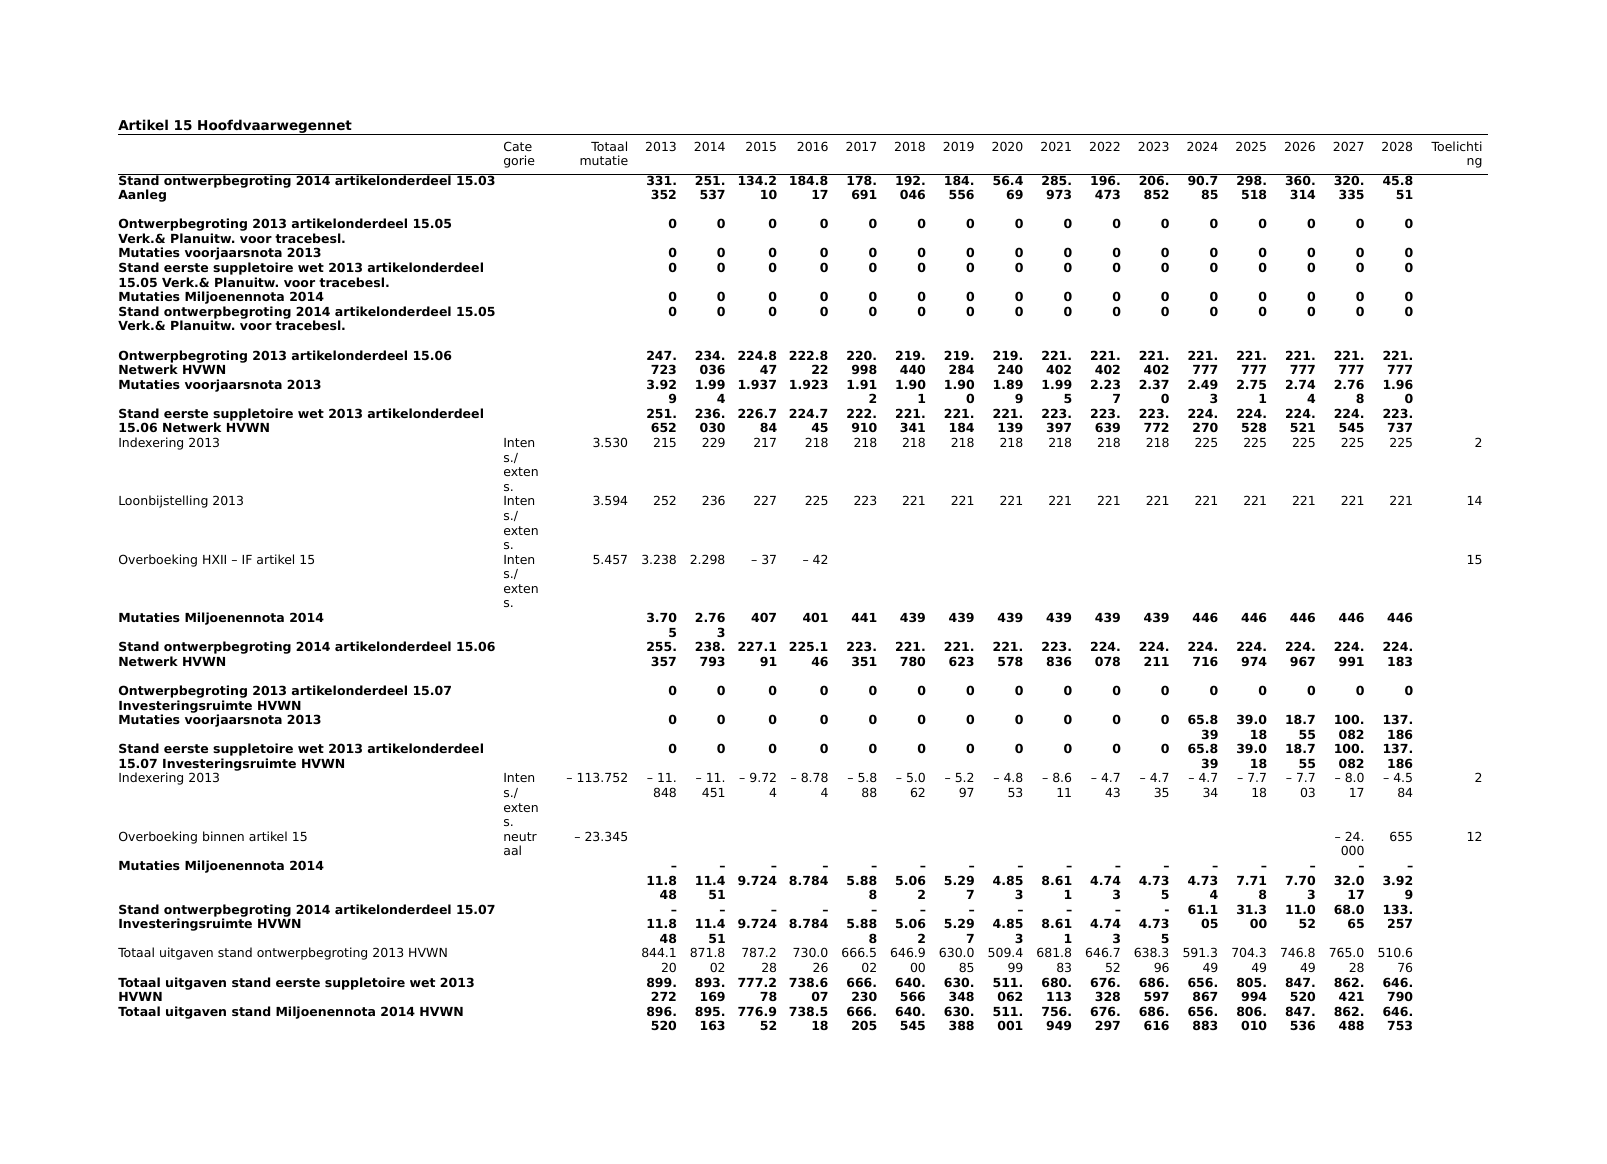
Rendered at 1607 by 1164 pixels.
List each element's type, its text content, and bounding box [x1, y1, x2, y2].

table_cell Stand ontwerpbegroting 2014 artikelonderdeel 15.06 Netwerk HVWN [118, 640, 497, 669]
table_cell [783, 203, 834, 217]
table_cell 439 [883, 611, 932, 640]
table_cell [497, 684, 546, 713]
table_cell 39.018 [1224, 742, 1273, 771]
table_cell 100.082 [1321, 713, 1370, 742]
table_cell [1370, 334, 1419, 348]
table_cell [1370, 553, 1419, 611]
table_cell Overboeking HXII – IF artikel 15 [118, 553, 497, 611]
table_cell 2.768 [1321, 378, 1370, 407]
table_cell [980, 334, 1029, 348]
table_cell Totaal mutatie [546, 135, 634, 173]
table_cell 805.994 [1224, 976, 1273, 1005]
table_cell 251.652 [634, 407, 683, 436]
table_cell 844.120 [634, 946, 683, 976]
table_cell 630.388 [932, 1005, 980, 1034]
table_cell [883, 669, 932, 684]
table_cell 219.240 [980, 349, 1029, 378]
table_cell 31.300 [1224, 903, 1273, 946]
table_cell 225 [1273, 436, 1321, 494]
table_cell 0 [883, 742, 932, 771]
table_cell [932, 669, 980, 684]
table_cell Intens./extens. [497, 771, 546, 830]
table_cell 360.314 [1273, 175, 1321, 203]
table_cell Stand ontwerpbegroting 2014 artikelonderdeel 15.03 Aanleg [118, 175, 497, 203]
table_cell 2.744 [1273, 378, 1321, 407]
table_cell -4.735 [1127, 903, 1175, 946]
table_cell – 5.062 [883, 771, 932, 830]
table_cell 446 [1321, 611, 1370, 640]
table_cell 776.952 [731, 1005, 783, 1034]
table_cell 0 [883, 246, 932, 261]
table_cell 0 [1078, 684, 1127, 713]
table_cell 221 [1029, 494, 1078, 553]
table_cell 1.899 [980, 378, 1029, 407]
table_cell 215 [634, 436, 683, 494]
table_cell 206.852 [1127, 175, 1175, 203]
table_cell 11.052 [1273, 903, 1321, 946]
table_cell 2.751 [1224, 378, 1273, 407]
table_cell 100.082 [1321, 742, 1370, 771]
table_cell 0 [731, 217, 783, 246]
table_cell [1078, 553, 1127, 611]
table_cell [546, 407, 634, 436]
table_cell [683, 203, 731, 217]
table_cell [546, 946, 634, 976]
table_cell 225 [1224, 436, 1273, 494]
table_cell 0 [1127, 261, 1175, 290]
table_cell Mutaties Miljoenennota 2014 [118, 859, 497, 903]
table_cell 0 [1078, 742, 1127, 771]
table_cell 15 [1419, 553, 1488, 611]
table_cell 655 [1370, 830, 1419, 859]
table_cell [1224, 334, 1273, 348]
table_cell [634, 334, 683, 348]
table_cell [497, 261, 546, 290]
table_cell 0 [1273, 290, 1321, 305]
table_cell [546, 246, 634, 261]
table_cell 224.211 [1127, 640, 1175, 669]
table_cell 1.995 [1029, 378, 1078, 407]
table_cell 251.537 [683, 175, 731, 203]
table_cell [1127, 553, 1175, 611]
table_cell [1029, 669, 1078, 684]
table_cell 224.967 [1273, 640, 1321, 669]
table_cell 218 [783, 436, 834, 494]
table_cell 90.785 [1175, 175, 1224, 203]
table_cell 218 [834, 436, 883, 494]
table_cell 56.469 [980, 175, 1029, 203]
table_cell 0 [1029, 217, 1078, 246]
table_cell 224.991 [1321, 640, 1370, 669]
table_cell 0 [1321, 290, 1370, 305]
table_cell [783, 669, 834, 684]
table_cell [546, 203, 634, 217]
table_cell – 8.611 [1029, 903, 1078, 946]
table_cell 1.923 [783, 378, 834, 407]
table_cell [1370, 669, 1419, 684]
table_cell 0 [834, 684, 883, 713]
table_cell [546, 290, 634, 305]
table_cell – 4.735 [1127, 859, 1175, 903]
table_cell 218 [980, 436, 1029, 494]
table_cell Mutaties voorjaarsnota 2013 [118, 378, 497, 407]
table_cell 511.001 [980, 1005, 1029, 1034]
table_cell 0 [731, 290, 783, 305]
table_cell – 11.848 [634, 859, 683, 903]
table_cell [932, 553, 980, 611]
table_cell 0 [1273, 684, 1321, 713]
table_cell 0 [834, 261, 883, 290]
table_cell 223.639 [1078, 407, 1127, 436]
table_cell 61.105 [1175, 903, 1224, 946]
table_cell [683, 334, 731, 348]
table_cell 0 [1175, 305, 1224, 334]
table_cell 218 [932, 436, 980, 494]
table_cell Stand eerste suppletoire wet 2013 artikelonderdeel 15.07 Investeringsruimte HVWN [118, 742, 497, 771]
table_cell 738.518 [783, 1005, 834, 1034]
table_cell 39.018 [1224, 713, 1273, 742]
table_cell 0 [980, 217, 1029, 246]
table_cell 0 [834, 713, 883, 742]
table_cell 225.146 [783, 640, 834, 669]
table_cell 0 [1321, 217, 1370, 246]
table_cell 133.257 [1370, 903, 1419, 946]
table_cell 0 [1127, 713, 1175, 742]
table_cell 218 [1029, 436, 1078, 494]
table_cell [546, 742, 634, 771]
table_cell [546, 713, 634, 742]
table_cell [546, 684, 634, 713]
table_cell – 9.724 [731, 859, 783, 903]
table_cell [497, 640, 546, 669]
table_cell – 8.784 [783, 903, 834, 946]
table_cell 221 [883, 494, 932, 553]
table_cell 221.777 [1273, 349, 1321, 378]
table_cell 0 [634, 305, 683, 334]
table_cell 0 [731, 246, 783, 261]
table_cell 224.078 [1078, 640, 1127, 669]
table_cell 224.545 [1321, 407, 1370, 436]
table_cell [1419, 1005, 1488, 1034]
table_cell – 7.718 [1224, 859, 1273, 903]
table_cell 137.186 [1370, 713, 1419, 742]
table_cell [546, 378, 634, 407]
table_cell [497, 976, 546, 1005]
table_cell [1419, 640, 1488, 669]
table_cell 638.396 [1127, 946, 1175, 976]
table_cell 0 [1078, 713, 1127, 742]
table_cell 225 [783, 494, 834, 553]
table_cell 0 [683, 742, 731, 771]
table_cell 3.705 [634, 611, 683, 640]
table_cell – 8.017 [1321, 771, 1370, 830]
table_cell [497, 203, 546, 217]
table_cell 221.777 [1321, 349, 1370, 378]
table_cell 0 [1370, 305, 1419, 334]
table_cell 686.616 [1127, 1005, 1175, 1034]
table_cell – 5.888 [834, 771, 883, 830]
table_cell 666.230 [834, 976, 883, 1005]
table_cell 0 [932, 261, 980, 290]
table_cell 0 [1370, 290, 1419, 305]
table_cell 285.973 [1029, 175, 1078, 203]
table_cell 646.900 [883, 946, 932, 976]
table_cell 221 [1175, 494, 1224, 553]
table_cell 0 [883, 305, 932, 334]
table_cell – 4.734 [1175, 771, 1224, 830]
table_cell – 5.297 [932, 859, 980, 903]
table_cell [683, 669, 731, 684]
table_cell [1078, 669, 1127, 684]
table_cell 134.210 [731, 175, 783, 203]
table_cell [1419, 217, 1488, 246]
table_cell 0 [932, 246, 980, 261]
table_cell 0 [1224, 261, 1273, 290]
table_cell [497, 611, 546, 640]
table_cell Stand ontwerpbegroting 2014 artikelonderdeel 15.07 Investeringsruimte HVWN [118, 903, 497, 946]
table_cell Mutaties Miljoenennota 2014 [118, 290, 497, 305]
table_cell 224.716 [1175, 640, 1224, 669]
table_cell 224.745 [783, 407, 834, 436]
table_cell 225 [1370, 436, 1419, 494]
table_cell 0 [932, 713, 980, 742]
table_cell [1419, 175, 1488, 203]
table_cell 0 [1127, 684, 1175, 713]
table_cell Intens./extens. [497, 553, 546, 611]
table_cell 401 [783, 611, 834, 640]
table_cell 3.929 [634, 378, 683, 407]
table_cell [546, 611, 634, 640]
table_cell 676.328 [1078, 976, 1127, 1005]
table_cell 0 [883, 713, 932, 742]
table_cell – 4.853 [980, 859, 1029, 903]
table_cell [546, 859, 634, 903]
table_cell [1224, 203, 1273, 217]
table_cell 1.900 [932, 378, 980, 407]
table_cell 0 [1273, 246, 1321, 261]
table_cell 196.473 [1078, 175, 1127, 203]
table_cell 0 [783, 742, 834, 771]
table_cell 656.867 [1175, 976, 1224, 1005]
table_cell Mutaties Miljoenennota 2014 [118, 611, 497, 640]
table_cell 2018 [883, 135, 932, 173]
table_cell 0 [1224, 684, 1273, 713]
table_cell – 7.703 [1273, 771, 1321, 830]
table_cell 3.594 [546, 494, 634, 553]
table_cell 0 [1029, 742, 1078, 771]
table_cell [1419, 903, 1488, 946]
table_cell [1419, 349, 1488, 378]
table_cell 0 [783, 713, 834, 742]
table_cell 225 [1175, 436, 1224, 494]
table_cell 510.676 [1370, 946, 1419, 976]
table_cell 0 [932, 305, 980, 334]
table_cell 221.402 [1078, 349, 1127, 378]
table_cell 0 [1175, 261, 1224, 290]
table_cell [546, 349, 634, 378]
table_cell [834, 553, 883, 611]
table_cell 1.901 [883, 378, 932, 407]
table_cell [118, 135, 497, 173]
table_cell – 4.743 [1078, 771, 1127, 830]
table_cell 224.521 [1273, 407, 1321, 436]
table_cell [1419, 246, 1488, 261]
table_cell [546, 669, 634, 684]
table_cell 2025 [1224, 135, 1273, 173]
table_cell 630.085 [932, 946, 980, 976]
table_cell 0 [1273, 305, 1321, 334]
table_cell 0 [834, 217, 883, 246]
table_cell [1224, 669, 1273, 684]
table_cell 439 [980, 611, 1029, 640]
table_cell 221.623 [932, 640, 980, 669]
table_cell – 5.888 [834, 903, 883, 946]
table_cell [1419, 946, 1488, 976]
table_cell 0 [932, 217, 980, 246]
table_cell 0 [783, 684, 834, 713]
table_cell 221.780 [883, 640, 932, 669]
table_cell 0 [1321, 305, 1370, 334]
table_cell 0 [1224, 290, 1273, 305]
table_cell 255.357 [634, 640, 683, 669]
table_cell 862.488 [1321, 1005, 1370, 1034]
table_cell [1419, 611, 1488, 640]
table_cell [1419, 742, 1488, 771]
table_cell [1029, 830, 1078, 859]
table_cell [932, 334, 980, 348]
table_cell Categorie [497, 135, 546, 173]
table_cell [980, 830, 1029, 859]
table_cell 2.763 [683, 611, 731, 640]
table_cell 746.849 [1273, 946, 1321, 976]
table_cell [883, 203, 932, 217]
table_cell 219.440 [883, 349, 932, 378]
table_cell 0 [1078, 305, 1127, 334]
table_cell 0 [932, 290, 980, 305]
table_cell – 11.451 [683, 771, 731, 830]
table_cell 0 [634, 684, 683, 713]
table_cell 223.836 [1029, 640, 1078, 669]
table_cell [731, 334, 783, 348]
table_cell [634, 830, 683, 859]
table_cell 0 [634, 261, 683, 290]
table_cell 407 [731, 611, 783, 640]
table_cell 2.493 [1175, 378, 1224, 407]
table_cell [834, 669, 883, 684]
table_cell 223.397 [1029, 407, 1078, 436]
table_cell 640.545 [883, 1005, 932, 1034]
table_cell 221.777 [1370, 349, 1419, 378]
table_cell [1127, 334, 1175, 348]
table_cell 446 [1175, 611, 1224, 640]
table_cell 223.772 [1127, 407, 1175, 436]
table_cell [883, 334, 932, 348]
table_cell 0 [834, 290, 883, 305]
table_cell 0 [980, 713, 1029, 742]
table_cell 0 [731, 261, 783, 290]
table_cell – 24.000 [1321, 830, 1370, 859]
table_cell 12 [1419, 830, 1488, 859]
table_cell 686.597 [1127, 976, 1175, 1005]
table_cell 895.163 [683, 1005, 731, 1034]
table_cell 223 [834, 494, 883, 553]
table_cell 847.536 [1273, 1005, 1321, 1034]
table_cell 0 [1224, 246, 1273, 261]
table_cell 2020 [980, 135, 1029, 173]
table_cell 247.723 [634, 349, 683, 378]
table_cell 646.790 [1370, 976, 1419, 1005]
table_cell 646.752 [1078, 946, 1127, 976]
table_cell 0 [980, 246, 1029, 261]
table_cell [1419, 669, 1488, 684]
table_cell – 113.752 [546, 771, 634, 830]
table_cell 0 [1029, 290, 1078, 305]
table_cell – 42 [783, 553, 834, 611]
table_cell [1419, 713, 1488, 742]
table_cell – 4.743 [1078, 903, 1127, 946]
table_cell [1419, 407, 1488, 436]
table_cell [1078, 334, 1127, 348]
table_cell [497, 334, 546, 348]
table_cell Totaal uitgaven stand ontwerpbegroting 2013 HVWN [118, 946, 497, 976]
table_cell 0 [1078, 246, 1127, 261]
table_cell 2 [1419, 436, 1488, 494]
table_cell 0 [1078, 290, 1127, 305]
table_cell 252 [634, 494, 683, 553]
table_cell 0 [1175, 684, 1224, 713]
table_cell 14 [1419, 494, 1488, 553]
table_cell 2027 [1321, 135, 1370, 173]
table_cell [980, 553, 1029, 611]
table_cell [683, 830, 731, 859]
table_cell 0 [1127, 290, 1175, 305]
table_cell 0 [980, 261, 1029, 290]
table_cell 0 [783, 290, 834, 305]
table_cell 223.737 [1370, 407, 1419, 436]
table_cell 509.499 [980, 946, 1029, 976]
table_cell – 9.724 [731, 903, 783, 946]
table_cell Mutaties voorjaarsnota 2013 [118, 246, 497, 261]
table_cell – 37 [731, 553, 783, 611]
table_cell [1175, 203, 1224, 217]
table_cell 0 [683, 290, 731, 305]
table_cell 18.755 [1273, 742, 1321, 771]
table_cell 218 [1078, 436, 1127, 494]
table_cell 2026 [1273, 135, 1321, 173]
table_cell 756.949 [1029, 1005, 1078, 1034]
table_cell 0 [883, 217, 932, 246]
table_cell – 4.853 [980, 903, 1029, 946]
table_cell [497, 349, 546, 378]
table_cell 234.036 [683, 349, 731, 378]
table_cell [834, 203, 883, 217]
table_cell [1224, 553, 1273, 611]
table_cell 0 [1078, 217, 1127, 246]
table_cell 656.883 [1175, 1005, 1224, 1034]
table_cell 0 [1370, 261, 1419, 290]
table_cell Intens./extens. [497, 436, 546, 494]
table_cell 0 [834, 305, 883, 334]
table_cell 221.402 [1127, 349, 1175, 378]
table_cell 68.065 [1321, 903, 1370, 946]
table_cell 2028 [1370, 135, 1419, 173]
table_cell 0 [683, 713, 731, 742]
table_cell 2023 [1127, 135, 1175, 173]
table_cell 223.351 [834, 640, 883, 669]
table_cell [546, 261, 634, 290]
table_header Artikel 15 Hoofdvaarwegennet [118, 118, 1488, 134]
table_cell – 4.743 [1078, 859, 1127, 903]
table_cell 0 [1370, 246, 1419, 261]
table_cell 298.518 [1224, 175, 1273, 203]
table_cell 0 [1078, 261, 1127, 290]
table_cell 646.753 [1370, 1005, 1419, 1034]
table_cell – 11.451 [683, 859, 731, 903]
table_cell [731, 669, 783, 684]
table_cell [497, 713, 546, 742]
table_cell [1273, 203, 1321, 217]
table_cell [497, 407, 546, 436]
table_cell 221.777 [1175, 349, 1224, 378]
table_cell 5.457 [546, 553, 634, 611]
table_cell 441 [834, 611, 883, 640]
table_cell 226.784 [731, 407, 783, 436]
table_cell 0 [1029, 684, 1078, 713]
table_cell [497, 946, 546, 976]
table_cell 221.777 [1224, 349, 1273, 378]
table_cell 0 [1029, 713, 1078, 742]
table_cell 0 [783, 217, 834, 246]
table_cell – 8.784 [783, 859, 834, 903]
table_cell [1029, 203, 1078, 217]
table_cell 0 [683, 217, 731, 246]
table_cell 1.994 [683, 378, 731, 407]
table_cell 704.349 [1224, 946, 1273, 976]
table_cell 0 [1175, 246, 1224, 261]
table_cell 0 [1175, 217, 1224, 246]
table_cell [980, 203, 1029, 217]
table_cell – 4.584 [1370, 771, 1419, 830]
table_cell 666.502 [834, 946, 883, 976]
table_cell – 4.735 [1127, 771, 1175, 830]
table_cell 184.556 [932, 175, 980, 203]
table_cell Indexering 2013 [118, 771, 497, 830]
table_cell Totaal uitgaven stand Miljoenennota 2014 HVWN [118, 1005, 497, 1034]
table_cell 676.297 [1078, 1005, 1127, 1034]
table_cell 896.520 [634, 1005, 683, 1034]
table_cell 1.960 [1370, 378, 1419, 407]
table_cell 320.335 [1321, 175, 1370, 203]
table_cell 222.910 [834, 407, 883, 436]
table_cell [731, 830, 783, 859]
table_cell 681.883 [1029, 946, 1078, 976]
table_cell [546, 640, 634, 669]
table_cell 0 [834, 742, 883, 771]
table_cell 2015 [731, 135, 783, 173]
table_cell 0 [731, 742, 783, 771]
table_cell 218 [883, 436, 932, 494]
table_cell 224.847 [731, 349, 783, 378]
table_cell 680.113 [1029, 976, 1078, 1005]
table_cell 0 [1321, 261, 1370, 290]
table_cell [546, 175, 634, 203]
table_cell Indexering 2013 [118, 436, 497, 494]
table_cell 640.566 [883, 976, 932, 1005]
table_cell 2019 [932, 135, 980, 173]
table_cell 446 [1224, 611, 1273, 640]
table_cell 0 [683, 261, 731, 290]
table_cell [1078, 203, 1127, 217]
table_cell [497, 669, 546, 684]
table_cell 2.370 [1127, 378, 1175, 407]
table_cell 221 [1224, 494, 1273, 553]
table_cell Stand ontwerpbegroting 2014 artikelonderdeel 15.05 Verk.& Planuitw. voor tracebesl. [118, 305, 497, 334]
table_cell – 5.297 [932, 903, 980, 946]
table_cell 224.183 [1370, 640, 1419, 669]
table_cell – 4.853 [980, 771, 1029, 830]
table_cell 0 [1370, 217, 1419, 246]
table_cell 3.238 [634, 553, 683, 611]
table_cell 238.793 [683, 640, 731, 669]
table_cell 2 [1419, 771, 1488, 830]
table_cell 738.607 [783, 976, 834, 1005]
table_cell [546, 305, 634, 334]
table_cell 0 [683, 246, 731, 261]
table_cell 229 [683, 436, 731, 494]
table_cell 2.237 [1078, 378, 1127, 407]
table_cell [497, 246, 546, 261]
table_cell [118, 669, 497, 684]
table_cell [834, 334, 883, 348]
table_cell 224.974 [1224, 640, 1273, 669]
table_cell 439 [1127, 611, 1175, 640]
table_cell [1321, 203, 1370, 217]
table_cell 0 [1029, 246, 1078, 261]
table_cell 220.998 [834, 349, 883, 378]
table_cell 221 [1370, 494, 1419, 553]
table_cell 0 [1321, 246, 1370, 261]
table_cell [731, 203, 783, 217]
table_cell 862.421 [1321, 976, 1370, 1005]
table_cell 0 [1127, 246, 1175, 261]
table_cell – 5.062 [883, 859, 932, 903]
table_cell – 9.724 [731, 771, 783, 830]
table_cell [497, 742, 546, 771]
table_cell 0 [634, 246, 683, 261]
table_cell 18.755 [1273, 713, 1321, 742]
table_cell [497, 175, 546, 203]
table_cell 236 [683, 494, 731, 553]
table_cell [1321, 669, 1370, 684]
table_cell [546, 1005, 634, 1034]
table_cell [1370, 203, 1419, 217]
table_cell Ontwerpbegroting 2013 artikelonderdeel 15.06 Netwerk HVWN [118, 349, 497, 378]
table_cell 2017 [834, 135, 883, 173]
table_cell 0 [980, 684, 1029, 713]
table_cell [883, 830, 932, 859]
table_cell [1175, 830, 1224, 859]
table_cell 2021 [1029, 135, 1078, 173]
table_cell 3.530 [546, 436, 634, 494]
table_cell [497, 378, 546, 407]
table_cell 439 [1078, 611, 1127, 640]
table_cell 0 [834, 246, 883, 261]
table_cell [118, 334, 497, 348]
table_cell 221.578 [980, 640, 1029, 669]
table_cell [1175, 669, 1224, 684]
table_cell 0 [932, 684, 980, 713]
table_cell 221.341 [883, 407, 932, 436]
table_cell 221.139 [980, 407, 1029, 436]
table_cell 0 [634, 742, 683, 771]
table_cell [1224, 830, 1273, 859]
table_cell 178.691 [834, 175, 883, 203]
table_cell [932, 203, 980, 217]
table_cell 221 [980, 494, 1029, 553]
table_cell 0 [1175, 290, 1224, 305]
table_cell 221 [1078, 494, 1127, 553]
table_cell 0 [1224, 305, 1273, 334]
table_cell [546, 334, 634, 348]
table_cell 221.184 [932, 407, 980, 436]
table_cell Ontwerpbegroting 2013 artikelonderdeel 15.07 Investeringsruimte HVWN [118, 684, 497, 713]
table_cell 2013 [634, 135, 683, 173]
table_cell 218 [1127, 436, 1175, 494]
table_cell [1029, 334, 1078, 348]
table_cell [634, 669, 683, 684]
table_cell Stand eerste suppletoire wet 2013 artikelonderdeel 15.05 Verk.& Planuitw. voor tracebesl. [118, 261, 497, 290]
table_cell 446 [1273, 611, 1321, 640]
table_cell – 11.848 [634, 903, 683, 946]
table_cell Toelichting [1419, 135, 1488, 173]
table_cell – 4.734 [1175, 859, 1224, 903]
table_cell – 5.062 [883, 903, 932, 946]
table_cell [634, 203, 683, 217]
table_cell 0 [980, 290, 1029, 305]
table_cell 730.026 [783, 946, 834, 976]
table_cell 806.010 [1224, 1005, 1273, 1034]
table_cell Totaal uitgaven stand eerste suppletoire wet 2013 HVWN [118, 976, 497, 1005]
table_cell 65.839 [1175, 713, 1224, 742]
table_cell 847.520 [1273, 976, 1321, 1005]
table_cell 0 [1029, 261, 1078, 290]
table_cell 2016 [783, 135, 834, 173]
table_cell [1419, 684, 1488, 713]
table_cell [1419, 203, 1488, 217]
table_cell – 5.297 [932, 771, 980, 830]
table_cell 0 [634, 290, 683, 305]
table_cell 630.348 [932, 976, 980, 1005]
table_cell – 11.848 [634, 771, 683, 830]
table_cell – 8.611 [1029, 859, 1078, 903]
table_cell – 8.611 [1029, 771, 1078, 830]
table_cell Intens./extens. [497, 494, 546, 553]
table_cell [1029, 553, 1078, 611]
table_cell 0 [1127, 305, 1175, 334]
table_cell 224.270 [1175, 407, 1224, 436]
table_cell 2014 [683, 135, 731, 173]
table_cell 221 [1127, 494, 1175, 553]
table_cell Ontwerpbegroting 2013 artikelonderdeel 15.05 Verk.& Planuitw. voor tracebesl. [118, 217, 497, 246]
table_cell 666.205 [834, 1005, 883, 1034]
table_cell 227.191 [731, 640, 783, 669]
table_cell [834, 830, 883, 859]
table_cell [546, 976, 634, 1005]
table_cell 0 [883, 261, 932, 290]
table_cell Loonbijstelling 2013 [118, 494, 497, 553]
table_cell [1127, 669, 1175, 684]
table_cell 439 [1029, 611, 1078, 640]
table_cell 765.028 [1321, 946, 1370, 976]
table_cell 0 [1321, 684, 1370, 713]
table_cell 2024 [1175, 135, 1224, 173]
table_cell [1419, 305, 1488, 334]
table_cell [783, 830, 834, 859]
table_cell 899.272 [634, 976, 683, 1005]
table_cell – 5.888 [834, 859, 883, 903]
table_cell [1127, 203, 1175, 217]
table_cell [1127, 830, 1175, 859]
table_cell [1419, 290, 1488, 305]
table_cell 2022 [1078, 135, 1127, 173]
table_cell 0 [1127, 217, 1175, 246]
table_cell neutraal [497, 830, 546, 859]
table_cell – 11.451 [683, 903, 731, 946]
table_cell 0 [1127, 742, 1175, 771]
table_cell 221 [1273, 494, 1321, 553]
table_cell 2.298 [683, 553, 731, 611]
table_cell 0 [1370, 684, 1419, 713]
table_cell [1273, 669, 1321, 684]
table_cell 0 [1273, 217, 1321, 246]
table_cell 1.937 [731, 378, 783, 407]
table_cell [1419, 378, 1488, 407]
table_cell 0 [883, 684, 932, 713]
table_cell 0 [634, 217, 683, 246]
table_cell [1175, 334, 1224, 348]
table_cell – 7.703 [1273, 859, 1321, 903]
table_cell 1.912 [834, 378, 883, 407]
table_cell [1273, 830, 1321, 859]
table_cell 227 [731, 494, 783, 553]
table_cell 65.839 [1175, 742, 1224, 771]
table_cell 184.817 [783, 175, 834, 203]
table_cell 221 [1321, 494, 1370, 553]
table_cell 511.062 [980, 976, 1029, 1005]
table_cell 0 [980, 305, 1029, 334]
table_cell 0 [1224, 217, 1273, 246]
table_cell Mutaties voorjaarsnota 2013 [118, 713, 497, 742]
table_cell [1419, 261, 1488, 290]
table_cell 0 [932, 742, 980, 771]
table_cell 0 [731, 713, 783, 742]
table_cell [883, 553, 932, 611]
table_cell – 7.718 [1224, 771, 1273, 830]
table_cell 45.851 [1370, 175, 1419, 203]
table_cell 236.030 [683, 407, 731, 436]
table_cell 777.278 [731, 976, 783, 1005]
table_cell 446 [1370, 611, 1419, 640]
table_cell [980, 669, 1029, 684]
table_cell 0 [980, 742, 1029, 771]
table_cell [1078, 830, 1127, 859]
table_cell 0 [783, 246, 834, 261]
table_cell [546, 903, 634, 946]
table_cell 224.528 [1224, 407, 1273, 436]
table_cell – 23.345 [546, 830, 634, 859]
table_cell [1419, 859, 1488, 903]
table_cell Overboeking binnen artikel 15 [118, 830, 497, 859]
table_cell – 8.784 [783, 771, 834, 830]
table_cell 0 [683, 305, 731, 334]
table_cell 439 [932, 611, 980, 640]
table_cell 893.169 [683, 976, 731, 1005]
table_cell 0 [683, 684, 731, 713]
table_cell – 32.017 [1321, 859, 1370, 903]
table_cell 225 [1321, 436, 1370, 494]
table_cell 192.046 [883, 175, 932, 203]
table_cell 0 [634, 713, 683, 742]
table_cell 217 [731, 436, 783, 494]
table_cell [1175, 553, 1224, 611]
table_cell [1321, 553, 1370, 611]
table_cell – 3.929 [1370, 859, 1419, 903]
table_cell [497, 217, 546, 246]
table_cell 591.349 [1175, 946, 1224, 976]
table_cell [1273, 553, 1321, 611]
table_cell [497, 1005, 546, 1034]
table_cell 0 [1273, 261, 1321, 290]
table_cell [497, 305, 546, 334]
table_cell [783, 334, 834, 348]
table_cell 0 [1029, 305, 1078, 334]
table_cell 221 [932, 494, 980, 553]
table_cell [497, 859, 546, 903]
table_cell 221.402 [1029, 349, 1078, 378]
table_cell Stand eerste suppletoire wet 2013 artikelonderdeel 15.06 Netwerk HVWN [118, 407, 497, 436]
table_cell 219.284 [932, 349, 980, 378]
table_cell 0 [883, 290, 932, 305]
table_cell [1419, 334, 1488, 348]
table_cell 0 [783, 261, 834, 290]
table_cell 0 [783, 305, 834, 334]
table_cell 222.822 [783, 349, 834, 378]
table_cell 137.186 [1370, 742, 1419, 771]
table_cell [1419, 976, 1488, 1005]
table_cell 0 [731, 305, 783, 334]
table_cell [932, 830, 980, 859]
table_cell 787.228 [731, 946, 783, 976]
table_cell [546, 217, 634, 246]
table_cell [497, 290, 546, 305]
table_cell [1273, 334, 1321, 348]
table_cell [118, 203, 497, 217]
table_cell 0 [731, 684, 783, 713]
table_cell 331.352 [634, 175, 683, 203]
table_cell [1321, 334, 1370, 348]
table_cell 871.802 [683, 946, 731, 976]
table_cell [497, 903, 546, 946]
